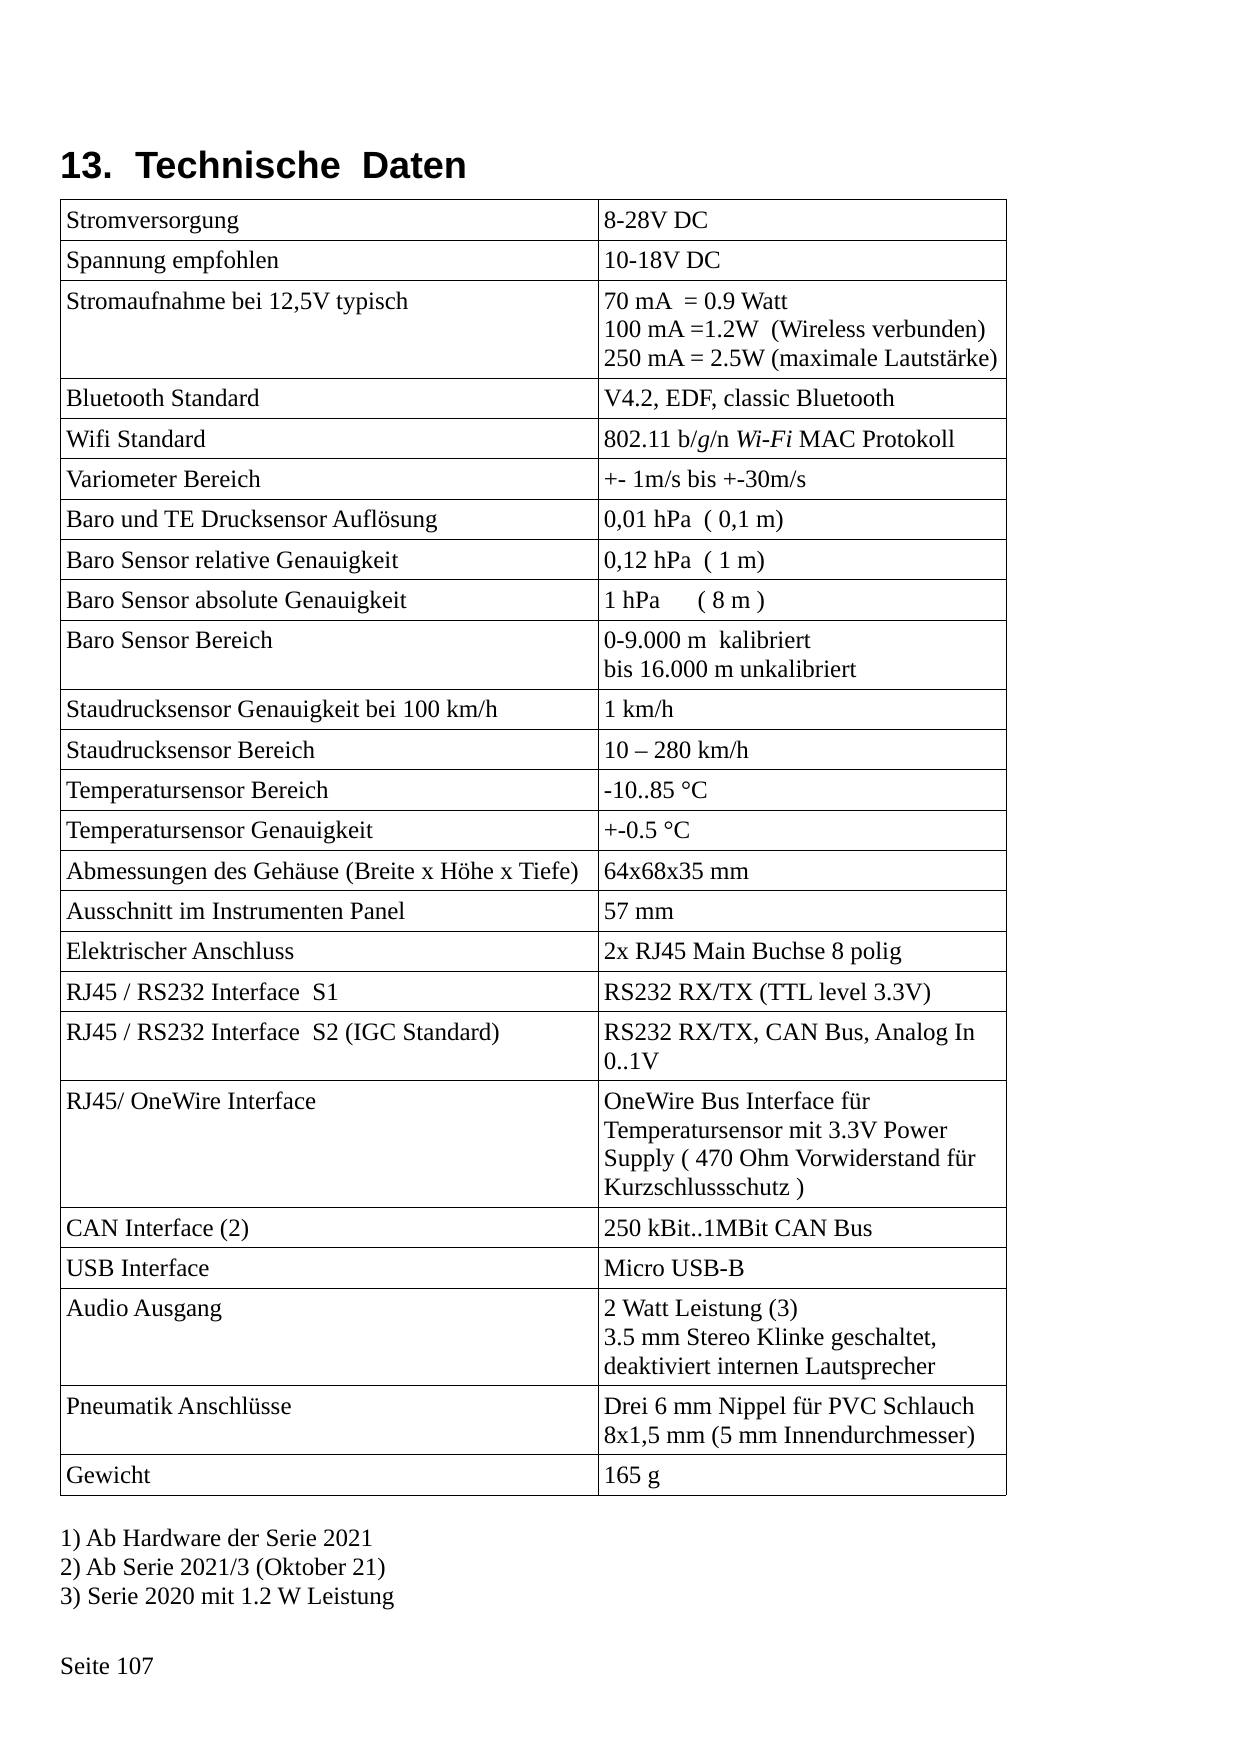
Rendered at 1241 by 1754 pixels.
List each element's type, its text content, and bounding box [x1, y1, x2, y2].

table_cell Spannung empfohlen [61, 241, 598, 280]
table_cell Temperatursensor Bereich [61, 770, 598, 809]
table_cell Staudrucksensor Genauigkeit bei 100 km/h [61, 690, 598, 729]
table_cell Variometer Bereich [61, 459, 598, 499]
table_cell 1 km/h [599, 690, 1006, 729]
table_cell 1 hPa ( 8 m ) [599, 580, 1006, 619]
table_cell Pneumatik Anschlüsse [61, 1386, 598, 1454]
table_cell 165 g [599, 1455, 1006, 1494]
table_header Stromversorgung [61, 200, 598, 239]
table_cell Micro USB-B [599, 1248, 1006, 1287]
table_cell +-0.5 °C [599, 811, 1006, 850]
table_cell V4.2, EDF, classic Bluetooth [599, 379, 1006, 418]
table_cell USB Interface [61, 1248, 598, 1287]
table_cell 10 – 280 km/h [599, 730, 1006, 769]
table_cell Temperatursensor Genauigkeit [61, 811, 598, 850]
table_cell Ausschnitt im Instrumenten Panel [61, 891, 598, 931]
table_cell -10..85 °C [599, 770, 1006, 809]
table_cell 802.11 b/g/n Wi-Fi MAC Protokoll [599, 419, 1006, 458]
table_cell Baro und TE Drucksensor Auflösung [61, 500, 598, 539]
subtitle Technische Daten [60, 143, 1207, 187]
table_cell RJ45 / RS232 Interface S2 (IGC Standard) [61, 1012, 598, 1080]
table_cell Staudrucksensor Bereich [61, 730, 598, 769]
table_cell Wifi Standard [61, 419, 598, 458]
table_cell RS232 RX/TX, CAN Bus, Analog In 0..1V [599, 1012, 1006, 1080]
text 2) Ab Serie 2021/3 (Oktober 21) [60, 1552, 1207, 1581]
table_cell Abmessungen des Gehäuse (Breite x Höhe x Tiefe) [61, 851, 598, 890]
text 1) Ab Hardware der Serie 2021 [60, 1523, 1207, 1552]
table_cell RS232 RX/TX (TTL level 3.3V) [599, 972, 1006, 1011]
table_cell Elektrischer Anschluss [61, 932, 598, 971]
table_cell 0,12 hPa ( 1 m) [599, 540, 1006, 579]
table_cell Stromaufnahme bei 12,5V typisch [61, 281, 598, 378]
table_cell OneWire Bus Interface für Temperatursensor mit 3.3V Power Supply ( 470 Ohm Vorwiderstand für Kurzschlussschutz ) [599, 1081, 1006, 1207]
table_cell Audio Ausgang [61, 1289, 598, 1385]
table_cell RJ45 / RS232 Interface S1 [61, 972, 598, 1011]
table_cell Gewicht [61, 1455, 598, 1494]
table_header 8-28V DC [599, 200, 1006, 239]
table_cell Drei 6 mm Nippel für PVC Schlauch 8x1,5 mm (5 mm Innendurchmesser) [599, 1386, 1006, 1454]
table_cell CAN Interface (2) [61, 1208, 598, 1247]
table_cell 2x RJ45 Main Buchse 8 polig [599, 932, 1006, 971]
table_cell Baro Sensor relative Genauigkeit [61, 540, 598, 579]
table_cell RJ45/ OneWire Interface [61, 1081, 598, 1207]
table_cell 64x68x35 mm [599, 851, 1006, 890]
table_cell Baro Sensor absolute Genauigkeit [61, 580, 598, 619]
table_cell 250 kBit..1MBit CAN Bus [599, 1208, 1006, 1247]
table_cell 70 mA = 0.9 Watt 100 mA =1.2W (Wireless verbunden) 250 mA = 2.5W (maximale Lautstärke) [599, 281, 1006, 378]
table_cell 57 mm [599, 891, 1006, 931]
table_cell 10-18V DC [599, 241, 1006, 280]
table_cell Bluetooth Standard [61, 379, 598, 418]
table_cell 0,01 hPa ( 0,1 m) [599, 500, 1006, 539]
table_cell Baro Sensor Bereich [61, 621, 598, 689]
text 3) Serie 2020 mit 1.2 W Leistung [60, 1581, 1207, 1610]
table_cell +- 1m/s bis +-30m/s [599, 459, 1006, 499]
table_cell 2 Watt Leistung (3) 3.5 mm Stereo Klinke geschaltet, deaktiviert internen Lautsprecher [599, 1289, 1006, 1385]
table_cell 0-9.000 m kalibriert bis 16.000 m unkalibriert [599, 621, 1006, 689]
